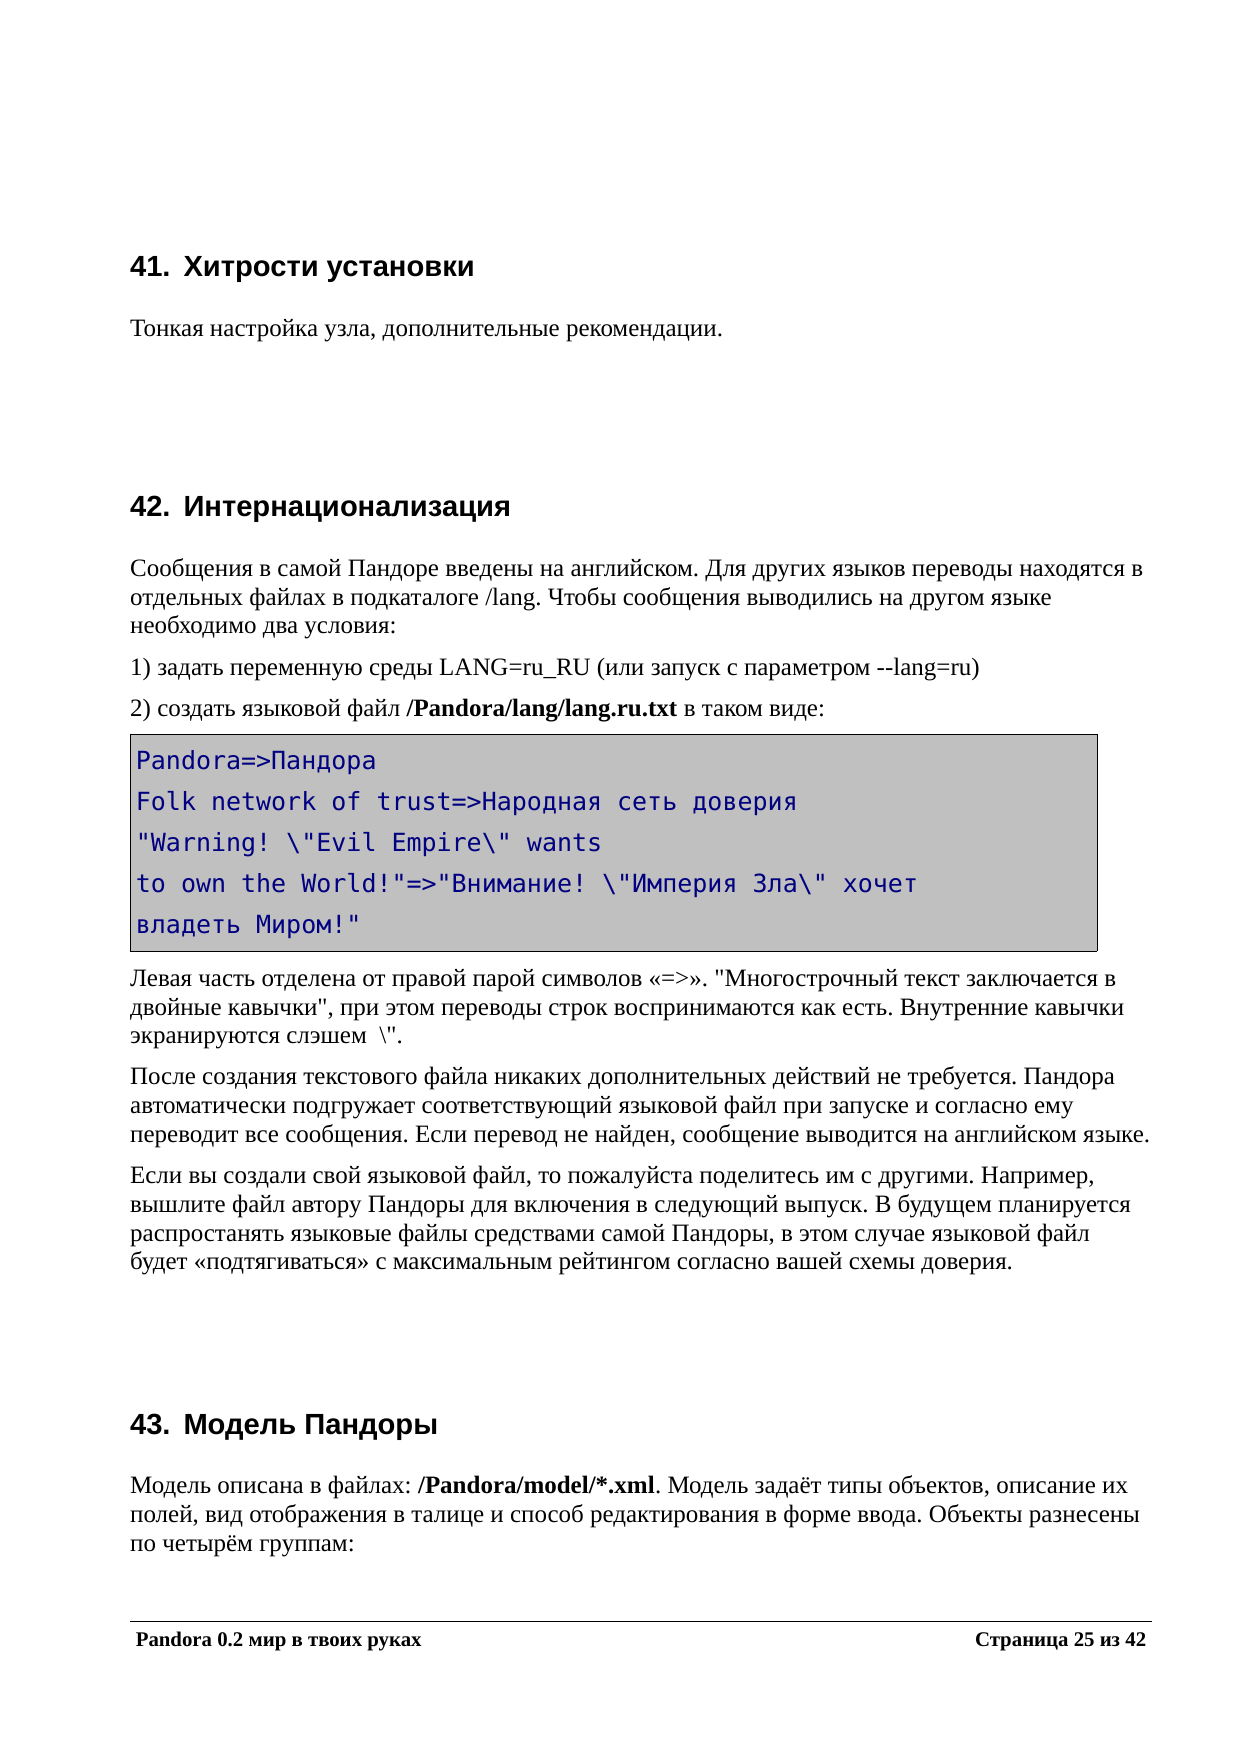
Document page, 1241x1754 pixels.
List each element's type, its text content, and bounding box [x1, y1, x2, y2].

text Если вы создали свой языковой файл, то пожалуйста поделитесь им с другими. Например, вышлите файл автору Пандоры для включения в следующий выпуск. В будущем планируется распростанять языковые файлы средствами самой Пандоры, в этом случае языковой файл будет «подтягиваться» с максимальным рейтингом согласно вашей схемы доверия. [130, 1160, 1152, 1275]
subtitle Модель Пандоры [130, 1407, 1152, 1440]
text 1) задать переменную среды LANG=ru_RU (или запуск с параметром --lang=ru) [130, 652, 1152, 680]
subtitle Хитрости установки [130, 249, 1152, 282]
subtitle Интернационализация [130, 489, 1152, 523]
text Модель описана в файлах: /Pandora/model/*.xml. Модель задаёт типы объектов, описание их полей, вид отображения в талице и способ редактирования в форме ввода. Объекты разнесены по четырём группам: [130, 1471, 1152, 1557]
text Тонкая настройка узла, дополнительные рекомендации. [130, 313, 1152, 341]
text 2) создать языковой файл /Pandora/lang/lang.ru.txt в таком виде: [130, 693, 1152, 722]
text После создания текстового файла никаких дополнительных действий не требуется. Пандора автоматически подгружает соответствующий языковой файл при запуске и согласно ему переводит все сообщения. Если перевод не найден, сообщение выводится на английском языке. [130, 1061, 1152, 1148]
table_header Pandora=>Пандора Folk network of trust=>Народная сеть доверия "Warning! \"Evil Empire\" wants to own the World!"=>"Внимание! \"Империя Зла\" хочет владеть Миром!" [131, 735, 1097, 951]
text Левая часть отделена от правой парой символов «=>». "Многострочный текст заключается в двойные кавычки", при этом переводы строк воспринимаются как есть. Внутренние кавычки экранируются слэшем \". [130, 963, 1152, 1049]
text Сообщения в самой Пандоре введены на английском. Для других языков переводы находятся в отдельных файлах в подкаталоге /lang. Чтобы сообщения выводились на другом языке необходимо два условия: [130, 553, 1152, 639]
